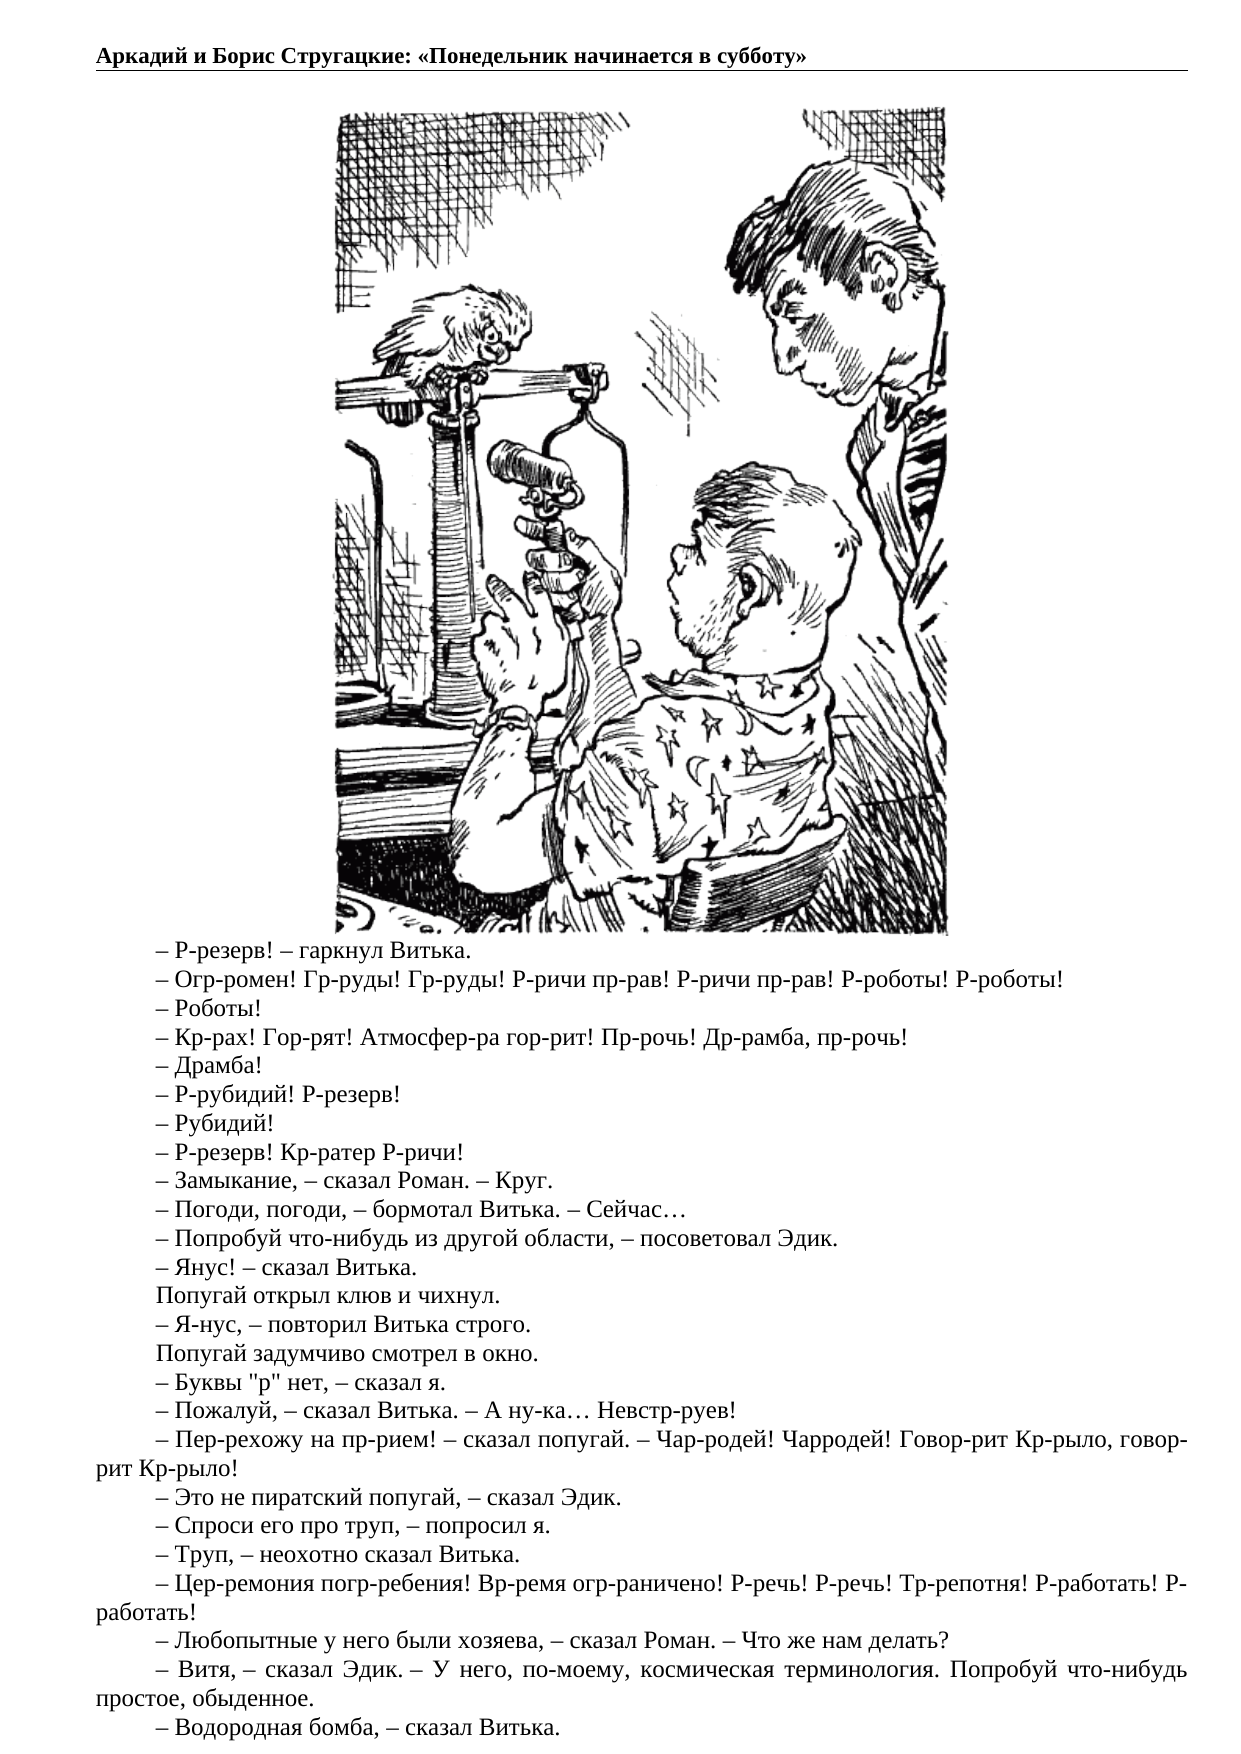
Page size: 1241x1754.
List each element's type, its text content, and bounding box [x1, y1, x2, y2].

text – Кр-рах! Гор-рят! Атмосфер-ра гор-рит! Пр-рочь! Др-рамба, пр-рочь! [96, 1022, 1188, 1050]
text – Труп, – неохотно сказал Витька. [96, 1539, 1188, 1568]
text – Погоди, погоди, – бормотал Витька. – Сейчас… [96, 1194, 1188, 1223]
text – Р-резерв! – гаркнул Витька. [96, 935, 1188, 964]
text – Пожалуй, – сказал Витька. – А ну-ка… Невстр-руев! [96, 1395, 1188, 1424]
text – Любопытные у него были хозяева, – сказал Роман. – Что же нам делать? [96, 1625, 1188, 1654]
text – Пер-рехожу на пр-рием! – сказал попугай. – Чар-родей! Чарродей! Говор-рит Кр-рыло, говор-рит Кр-рыло! [96, 1424, 1188, 1482]
text Попугай открыл клюв и чихнул. [96, 1280, 1188, 1309]
text – Буквы "р" нет, – сказал я. [96, 1367, 1188, 1395]
text – Попробуй что-нибудь из другой области, – посоветовал Эдик. [96, 1223, 1188, 1252]
text Попугай задумчиво смотрел в окно. [96, 1338, 1188, 1367]
text – Спроси его про труп, – попросил я. [96, 1510, 1188, 1539]
text – Замыкание, – сказал Роман. – Круг. [96, 1165, 1188, 1194]
text – Драмба! [96, 1050, 1188, 1079]
text – Роботы! [96, 993, 1188, 1022]
text – Я-нус, – повторил Витька строго. [96, 1309, 1188, 1338]
text – Огр-ромен! Гр-руды! Гр-руды! Р-ричи пр-рав! Р-ричи пр-рав! Р-роботы! Р-роботы! [96, 964, 1188, 993]
text – Янус! – сказал Витька. [96, 1252, 1188, 1280]
text – Р-резерв! Кр-ратер Р-ричи! [96, 1137, 1188, 1165]
text – Это не пиратский попугай, – сказал Эдик. [96, 1482, 1188, 1510]
text – Водородная бомба, – сказал Витька. [96, 1712, 1188, 1740]
text – Цер-ремония погр-ребения! Вр-ремя огр-раничено! Р-речь! Р-речь! Тр-репотня! Р-работать! Р-работать! [96, 1568, 1188, 1625]
text – Витя, – сказал Эдик. – У него, по-моему, космическая терминология. Попробуй что-нибудь простое, обыденное. [96, 1654, 1188, 1712]
text – Р-рубидий! Р-резерв! [96, 1079, 1188, 1108]
text – Рубидий! [96, 1108, 1188, 1137]
